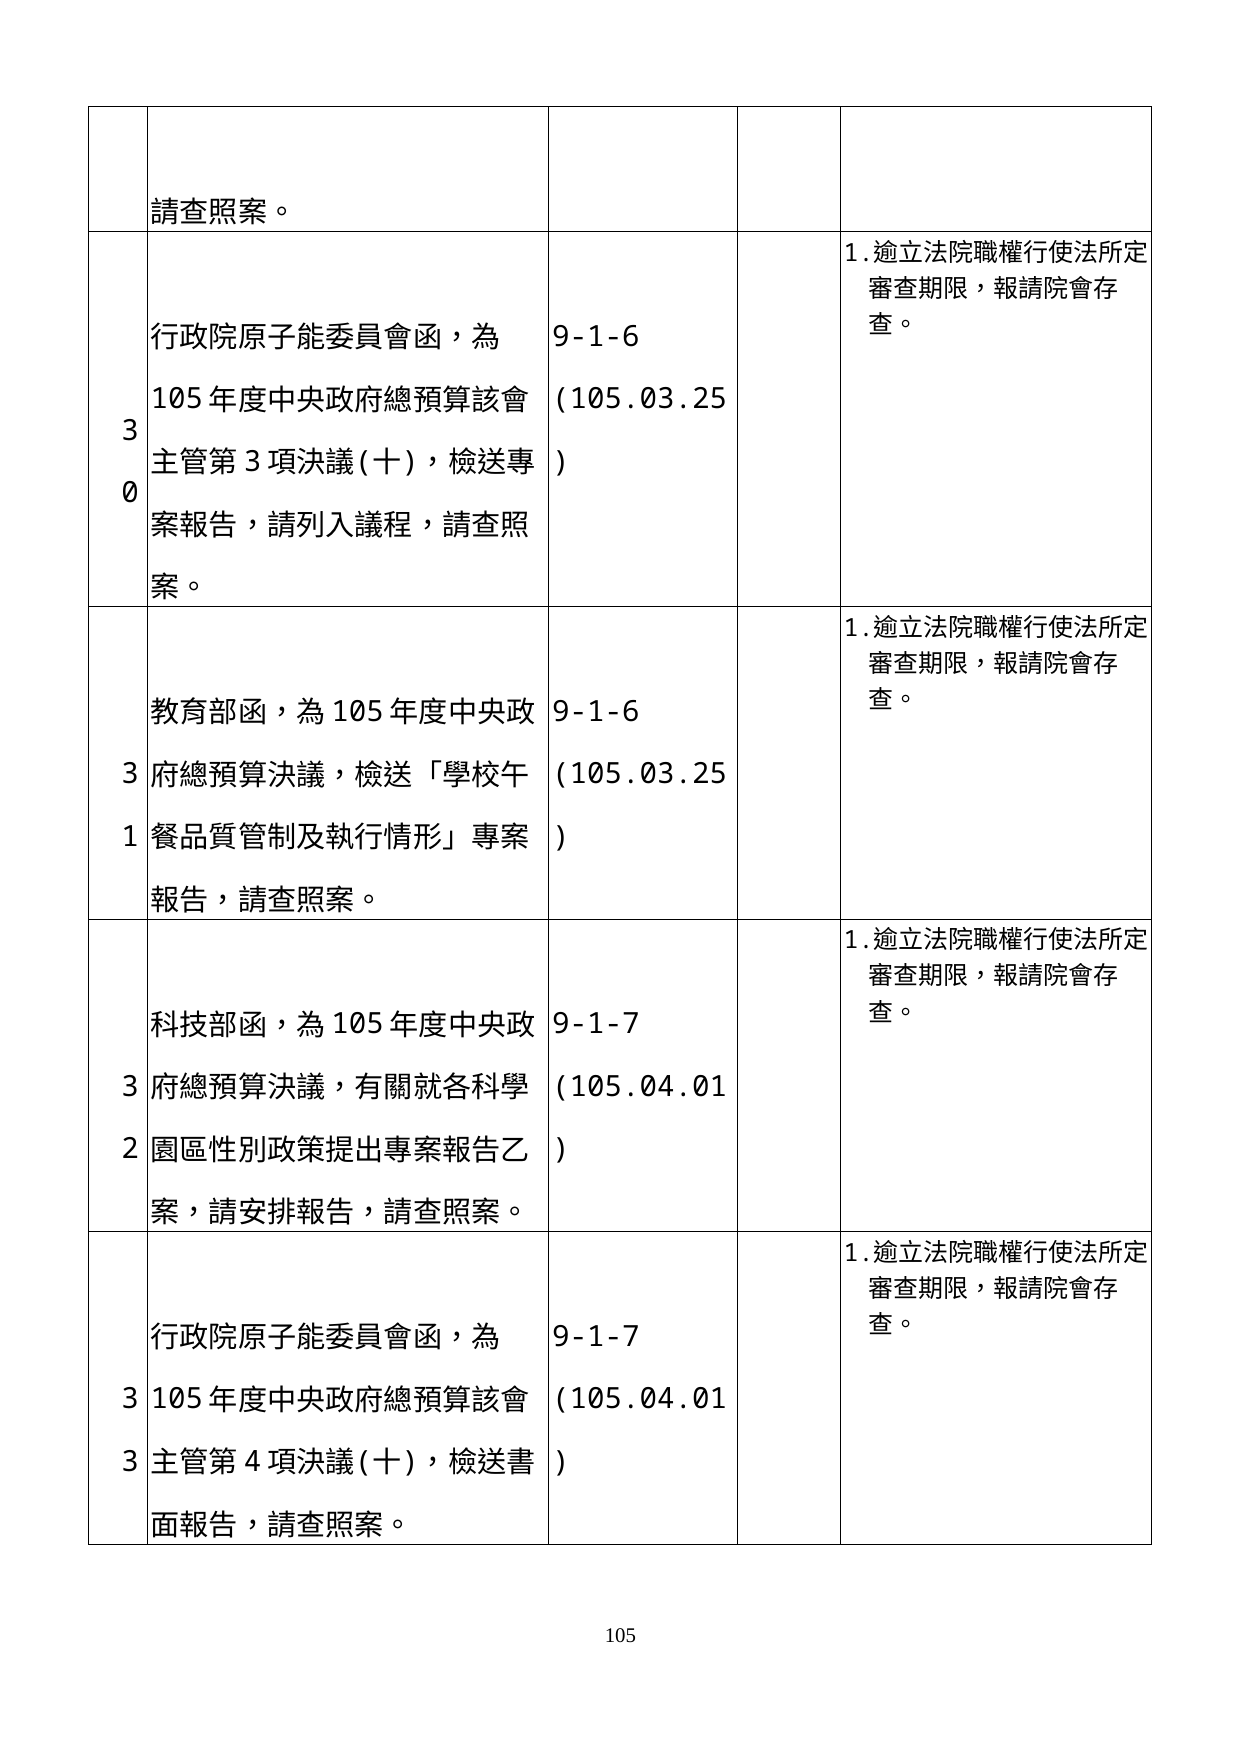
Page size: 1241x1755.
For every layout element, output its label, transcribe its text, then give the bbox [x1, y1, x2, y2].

table_cell 行政院原子能委員會函，為105年度中央政府總預算該會主管第4項決議(十)，檢送書面報告，請查照案。 [148, 1232, 548, 1543]
table_cell 9-1-6 (105.03.25) [549, 607, 737, 918]
table_cell [89, 232, 147, 606]
table_cell [89, 107, 147, 231]
table_cell 1.逾立法院職權行使法所定審查期限，報請院會存查。 [841, 607, 1151, 918]
table_cell [738, 232, 840, 606]
table_cell 行政院原子能委員會函，為105年度中央政府總預算該會主管第3項決議(十)，檢送專案報告，請列入議程，請查照案。 [148, 232, 548, 606]
table_cell 請查照案。 [148, 107, 548, 231]
table_cell 1.逾立法院職權行使法所定審查期限，報請院會存查。 [841, 920, 1151, 1231]
table_cell [738, 920, 840, 1231]
table_cell [89, 920, 147, 1231]
table_cell [549, 107, 737, 231]
table_cell 科技部函，為105年度中央政府總預算決議，有關就各科學園區性別政策提出專案報告乙案，請安排報告，請查照案。 [148, 920, 548, 1231]
table_cell 教育部函，為105年度中央政府總預算決議，檢送「學校午餐品質管制及執行情形」專案報告，請查照案。 [148, 607, 548, 918]
table_cell [738, 607, 840, 918]
table_cell [89, 607, 147, 918]
table_cell [89, 1232, 147, 1543]
table_cell 9-1-7 (105.04.01) [549, 1232, 737, 1543]
table_cell [841, 107, 1151, 231]
table_cell [738, 1232, 840, 1543]
table_cell 1.逾立法院職權行使法所定審查期限，報請院會存查。 [841, 232, 1151, 606]
table_cell 9-1-7 (105.04.01) [549, 920, 737, 1231]
table_cell 9-1-6 (105.03.25) [549, 232, 737, 606]
table_cell [738, 107, 840, 231]
table_cell 1.逾立法院職權行使法所定審查期限，報請院會存查。 [841, 1232, 1151, 1543]
